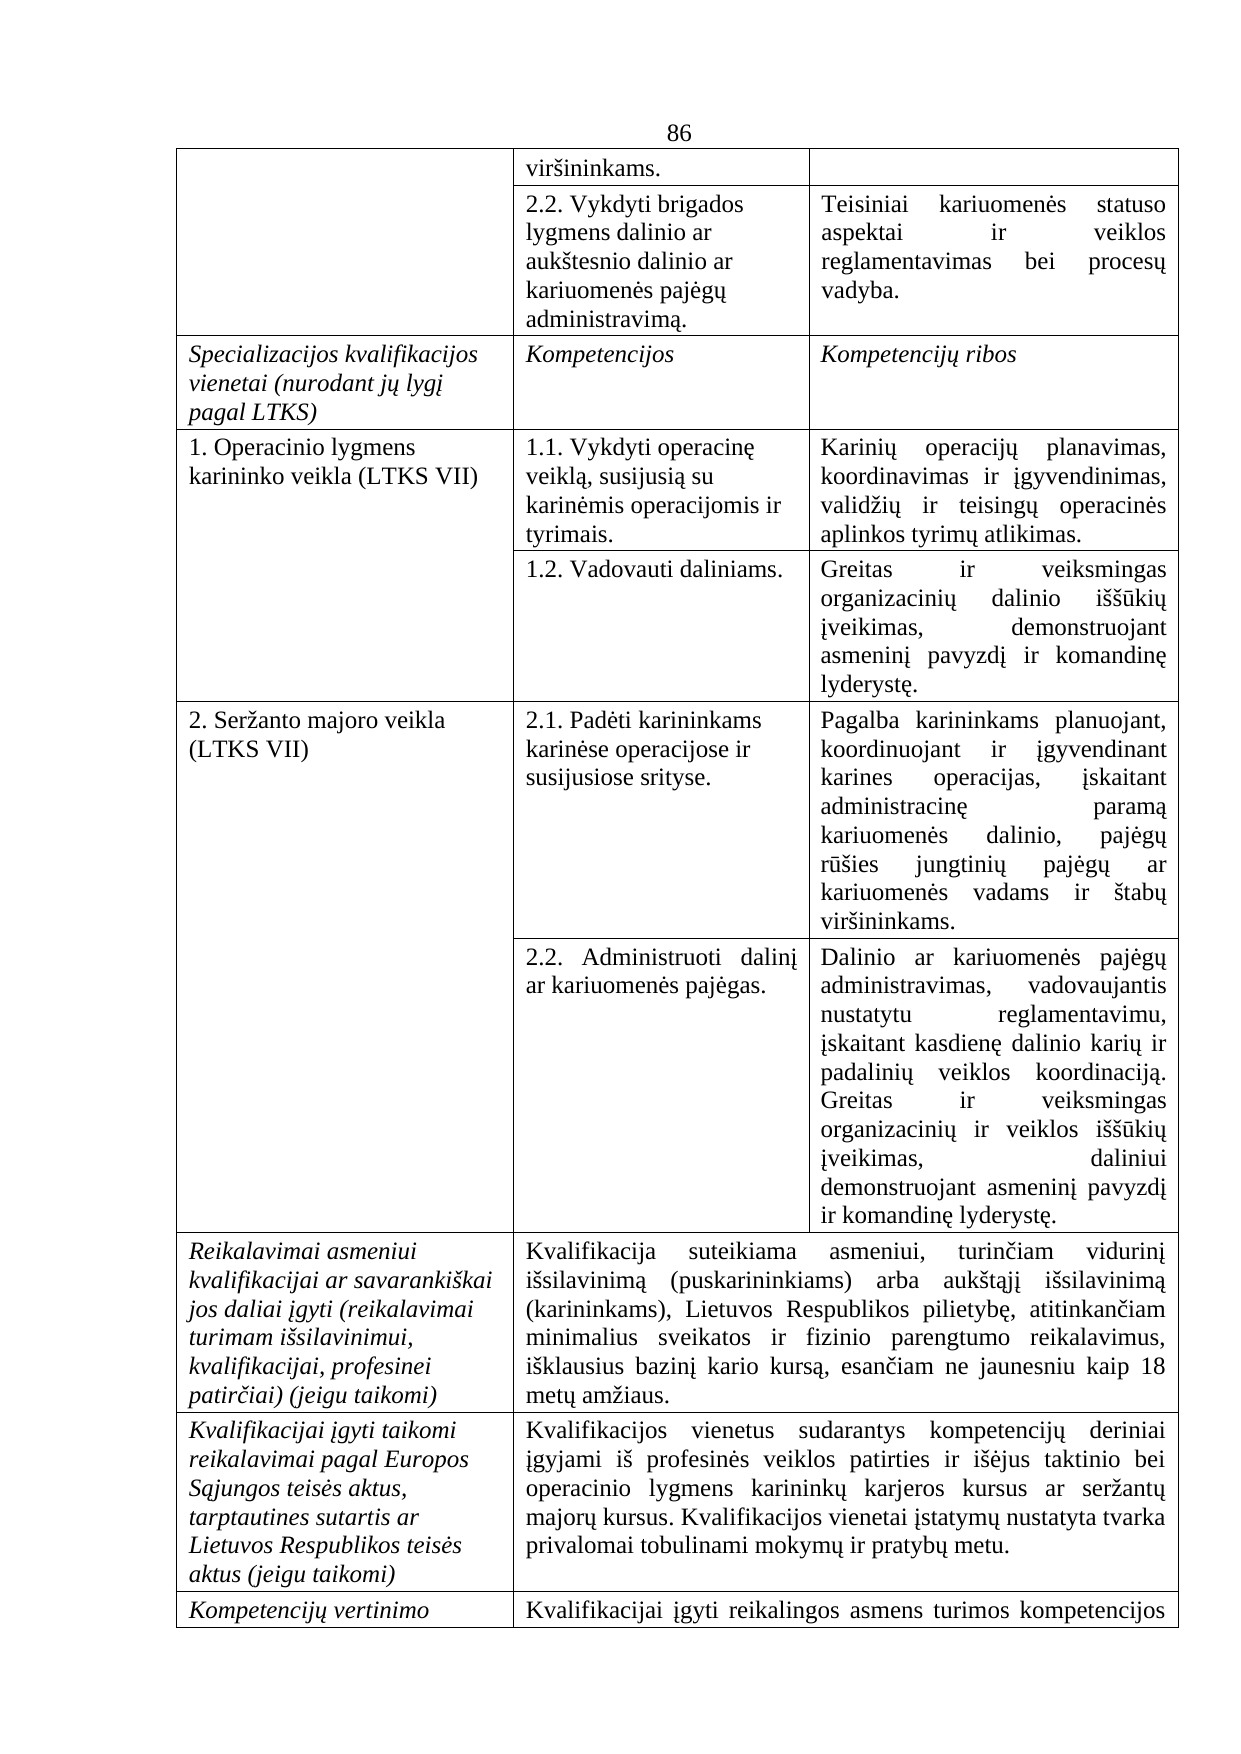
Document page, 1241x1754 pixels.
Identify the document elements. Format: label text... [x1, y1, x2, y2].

table_cell 2.2. Vykdyti brigados lygmens dalinio ar aukštesnio dalinio ar kariuomenės pajėgų administravimą. [514, 186, 809, 335]
table_cell Karinių operacijų planavimas, koordinavimas ir įgyvendinimas, validžių ir teisingų operacinės aplinkos tyrimų atlikimas. [810, 430, 1178, 550]
table_cell [177, 149, 513, 335]
table_cell 1.1. Vykdyti operacinę veiklą, susijusią su karinėmis operacijomis ir tyrimais. [514, 430, 809, 550]
table_cell Kvalifikacija suteikiama asmeniui, turinčiam vidurinį išsilavinimą (puskarininkiams) arba aukštąjį išsilavinimą (karininkams), Lietuvos Respublikos pilietybę, atitinkančiam minimalius sveikatos ir fizinio parengtumo reikalavimus, išklausius bazinį kario kursą, esančiam ne jaunesniu kaip 18 metų amžiaus. [514, 1233, 1178, 1412]
table_cell Teisiniai kariuomenės statuso aspektai ir veiklos reglamentavimas bei procesų vadyba. [810, 186, 1178, 335]
table_cell Kompetencijos [514, 336, 809, 428]
table_cell Kvalifikacijai įgyti taikomi reikalavimai pagal Europos Sąjungos teisės aktus, tarptautines sutartis ar Lietuvos Respublikos teisės aktus (jeigu taikomi) [177, 1413, 513, 1591]
table_cell Greitas ir veiksmingas organizacinių dalinio iššūkių įveikimas, demonstruojant asmeninį pavyzdį ir komandinę lyderystę. [810, 551, 1178, 701]
table_cell 2. Seržanto majoro veikla (LTKS VII) [177, 702, 513, 1232]
table_cell Dalinio ar kariuomenės pajėgų administravimas, vadovaujantis nustatytu reglamentavimu, įskaitant kasdienę dalinio karių ir padalinių veiklos koordinaciją. Greitas ir veiksmingas organizacinių ir veiklos iššūkių įveikimas, daliniui demonstruojant asmeninį pavyzdį ir komandinę lyderystę. [810, 939, 1178, 1232]
table_cell Specializacijos kvalifikacijos vienetai (nurodant jų lygį pagal LTKS) [177, 336, 513, 428]
table_cell Kompetencijų vertinimo [177, 1592, 513, 1627]
table_cell Kvalifikacijai įgyti reikalingos asmens turimos kompetencijos [514, 1592, 1178, 1627]
table_cell 1. Operacinio lygmens karininko veikla (LTKS VII) [177, 430, 513, 701]
table_cell [810, 149, 1178, 185]
table_cell 2.2. Administruoti dalinį ar kariuomenės pajėgas. [514, 939, 809, 1232]
table_cell Kompetencijų ribos [810, 336, 1178, 428]
table_cell 2.1. Padėti karininkams karinėse operacijose ir susijusiose srityse. [514, 702, 809, 938]
table_cell 1.2. Vadovauti daliniams. [514, 551, 809, 701]
table_cell viršininkams. [514, 149, 809, 185]
table_cell Pagalba karininkams planuojant, koordinuojant ir įgyvendinant karines operacijas, įskaitant administracinę paramą kariuomenės dalinio, pajėgų rūšies jungtinių pajėgų ar kariuomenės vadams ir štabų viršininkams. [810, 702, 1178, 938]
table_cell Reikalavimai asmeniui kvalifikacijai ar savarankiškai jos daliai įgyti (reikalavimai turimam išsilavinimui, kvalifikacijai, profesinei patirčiai) (jeigu taikomi) [177, 1233, 513, 1412]
table_cell Kvalifikacijos vienetus sudarantys kompetencijų deriniai įgyjami iš profesinės veiklos patirties ir išėjus taktinio bei operacinio lygmens karininkų karjeros kursus ar seržantų majorų kursus. Kvalifikacijos vienetai įstatymų nustatyta tvarka privalomai tobulinami mokymų ir pratybų metu. [514, 1413, 1178, 1591]
